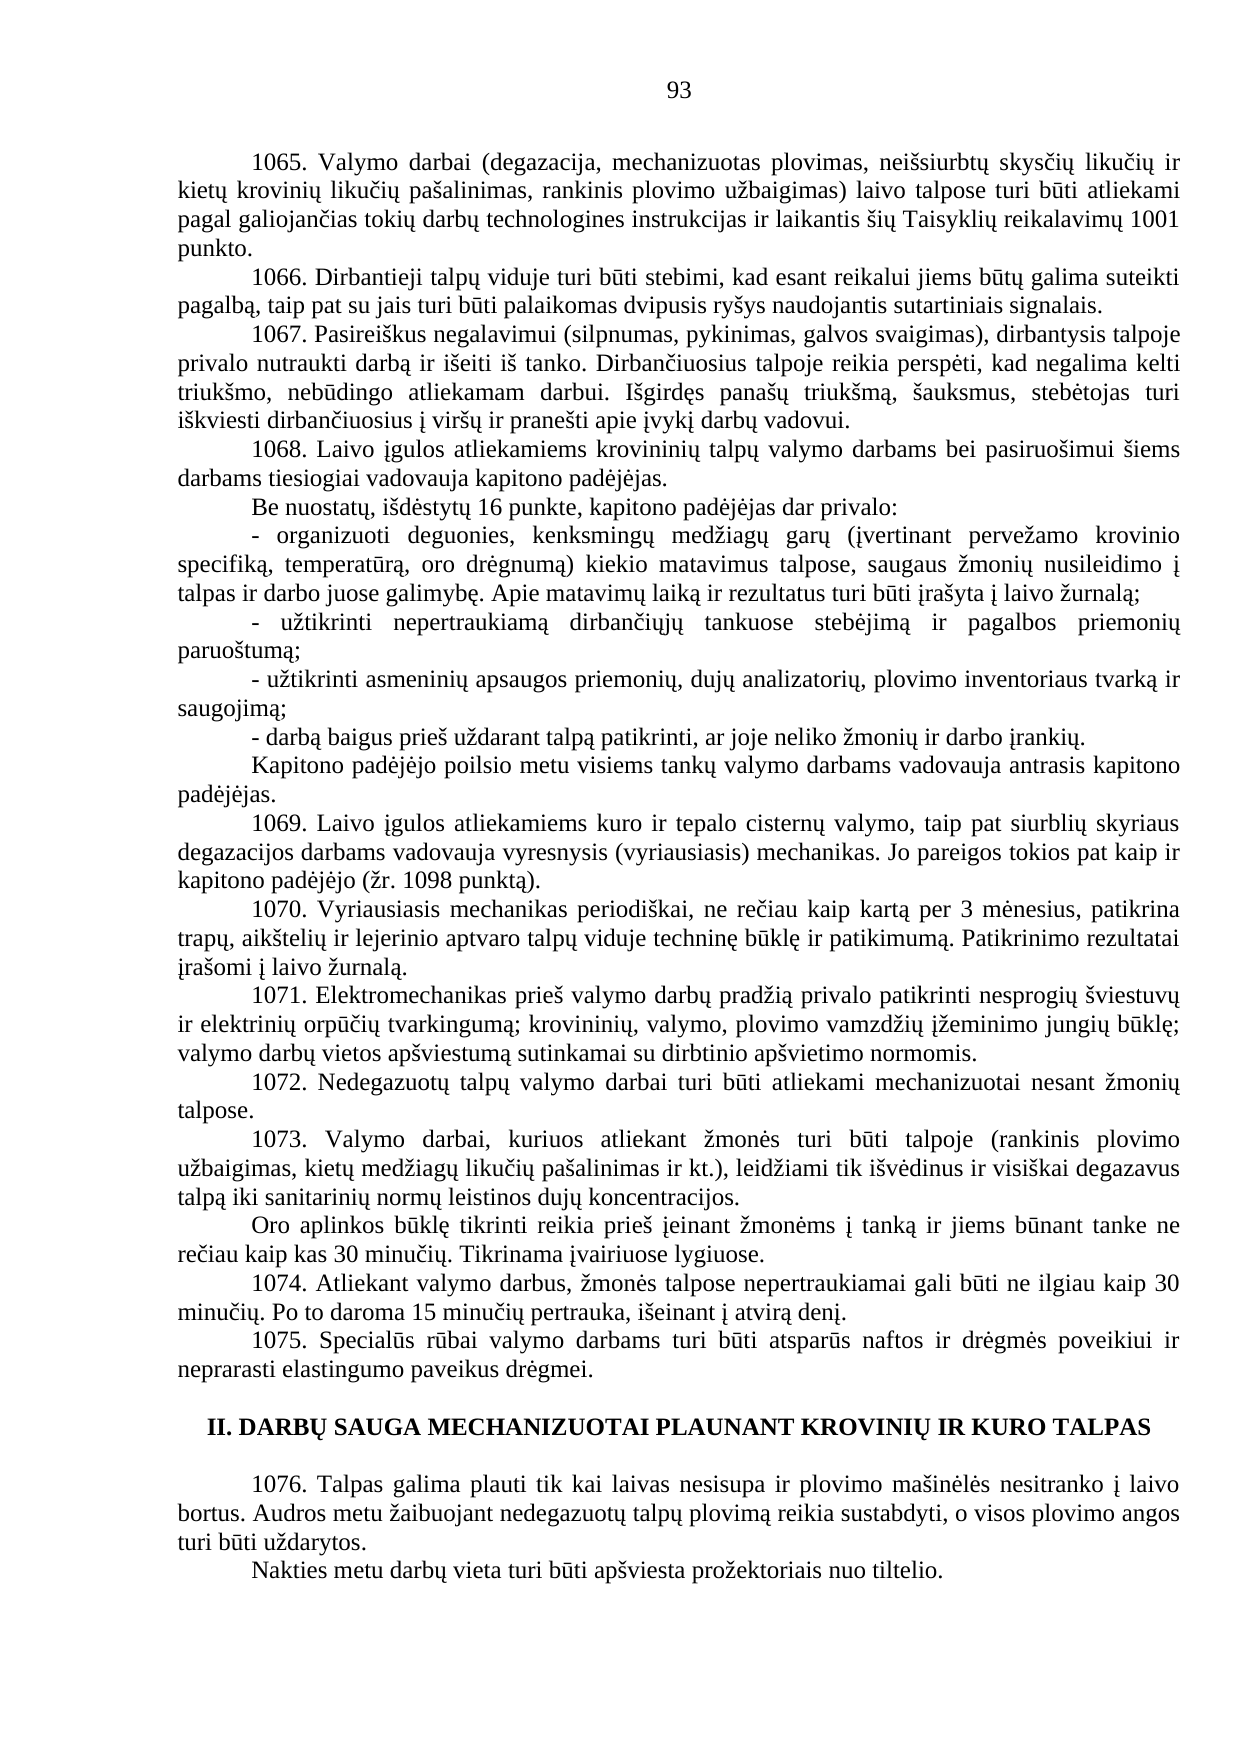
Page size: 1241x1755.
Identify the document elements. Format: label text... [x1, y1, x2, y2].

text Kapitono padėjėjo poilsio metu visiems tankų valymo darbams vadovauja antrasis kapitono padėjėjas. [177, 751, 1181, 808]
text 1071. Elektromechanikas prieš valymo darbų pradžią privalo patikrinti nesprogių šviestuvų ir elektrinių orpūčių tvarkingumą; krovininių, valymo, plovimo vamzdžių įžeminimo jungių būklę; valymo darbų vietos apšviestumą sutinkamai su dirbtinio apšvietimo normomis. [177, 981, 1181, 1067]
text - užtikrinti asmeninių apsaugos priemonių, dujų analizatorių, plovimo inventoriaus tvarką ir saugojimą; [177, 664, 1181, 722]
text - darbą baigus prieš uždarant talpą patikrinti, ar joje neliko žmonių ir darbo įrankių. [177, 722, 1181, 751]
text Nakties metu darbų vieta turi būti apšviesta prožektoriais nuo tiltelio. [177, 1556, 1181, 1584]
text 1076. Talpas galima plauti tik kai laivas nesisupa ir plovimo mašinėlės nesitranko į laivo bortus. Audros metu žaibuojant nedegazuotų talpų plovimą reikia sustabdyti, o visos plovimo angos turi būti uždarytos. [177, 1469, 1181, 1556]
text - organizuoti deguonies, kenksmingų medžiagų garų (įvertinant pervežamo krovinio specifiką, temperatūrą, oro drėgnumą) kiekio matavimus talpose, saugaus žmonių nusileidimo į talpas ir darbo juose galimybę. Apie matavimų laiką ir rezultatus turi būti įrašyta į laivo žurnalą; [177, 521, 1181, 607]
text Be nuostatų, išdėstytų 16 punkte, kapitono padėjėjas dar privalo: [177, 492, 1181, 521]
text 1069. Laivo įgulos atliekamiems kuro ir tepalo cisternų valymo, taip pat siurblių skyriaus degazacijos darbams vadovauja vyresnysis (vyriausiasis) mechanikas. Jo pareigos tokios pat kaip ir kapitono padėjėjo (žr. 1098 punktą). [177, 808, 1181, 894]
text 1072. Nedegazuotų talpų valymo darbai turi būti atliekami mechanizuotai nesant žmonių talpose. [177, 1067, 1181, 1124]
text 1065. Valymo darbai (degazacija, mechanizuotas plovimas, neišsiurbtų skysčių likučių ir kietų krovinių likučių pašalinimas, rankinis plovimo užbaigimas) laivo talpose turi būti atliekami pagal galiojančias tokių darbų technologines instrukcijas ir laikantis šių Taisyklių reikalavimų 1001 punkto. [177, 147, 1181, 262]
text - užtikrinti nepertraukiamą dirbančiųjų tankuose stebėjimą ir pagalbos priemonių paruoštumą; [177, 607, 1181, 664]
text 1070. Vyriausiasis mechanikas periodiškai, ne rečiau kaip kartą per 3 mėnesius, patikrina trapų, aikštelių ir lejerinio aptvaro talpų viduje techninę būklę ir patikimumą. Patikrinimo rezultatai įrašomi į laivo žurnalą. [177, 894, 1181, 981]
text Oro aplinkos būklę tikrinti reikia prieš įeinant žmonėms į tanką ir jiems būnant tanke ne rečiau kaip kas 30 minučių. Tikrinama įvairiuose lygiuose. [177, 1211, 1181, 1268]
text 1073. Valymo darbai, kuriuos atliekant žmonės turi būti talpoje (rankinis plovimo užbaigimas, kietų medžiagų likučių pašalinimas ir kt.), leidžiami tik išvėdinus ir visiškai degazavus talpą iki sanitarinių normų leistinos dujų koncentracijos. [177, 1124, 1181, 1211]
text 1067. Pasireiškus negalavimui (silpnumas, pykinimas, galvos svaigimas), dirbantysis talpoje privalo nutraukti darbą ir išeiti iš tanko. Dirbančiuosius talpoje reikia perspėti, kad negalima kelti triukšmo, nebūdingo atliekamam darbui. Išgirdęs panašų triukšmą, šauksmus, stebėtojas turi iškviesti dirbančiuosius į viršų ir pranešti apie įvykį darbų vadovui. [177, 319, 1181, 434]
text 1074. Atliekant valymo darbus, žmonės talpose nepertraukiamai gali būti ne ilgiau kaip 30 minučių. Po to daroma 15 minučių pertrauka, išeinant į atvirą denį. [177, 1268, 1181, 1326]
text II. DARBŲ SAUGA MECHANIZUOTAI PLAUNANT KROVINIŲ IR KURO TALPAS [177, 1412, 1181, 1441]
text 1075. Specialūs rūbai valymo darbams turi būti atsparūs naftos ir drėgmės poveikiui ir neprarasti elastingumo paveikus drėgmei. [177, 1326, 1181, 1383]
text 1066. Dirbantieji talpų viduje turi būti stebimi, kad esant reikalui jiems būtų galima suteikti pagalbą, taip pat su jais turi būti palaikomas dvipusis ryšys naudojantis sutartiniais signalais. [177, 262, 1181, 319]
text 1068. Laivo įgulos atliekamiems krovininių talpų valymo darbams bei pasiruošimui šiems darbams tiesiogiai vadovauja kapitono padėjėjas. [177, 434, 1181, 492]
